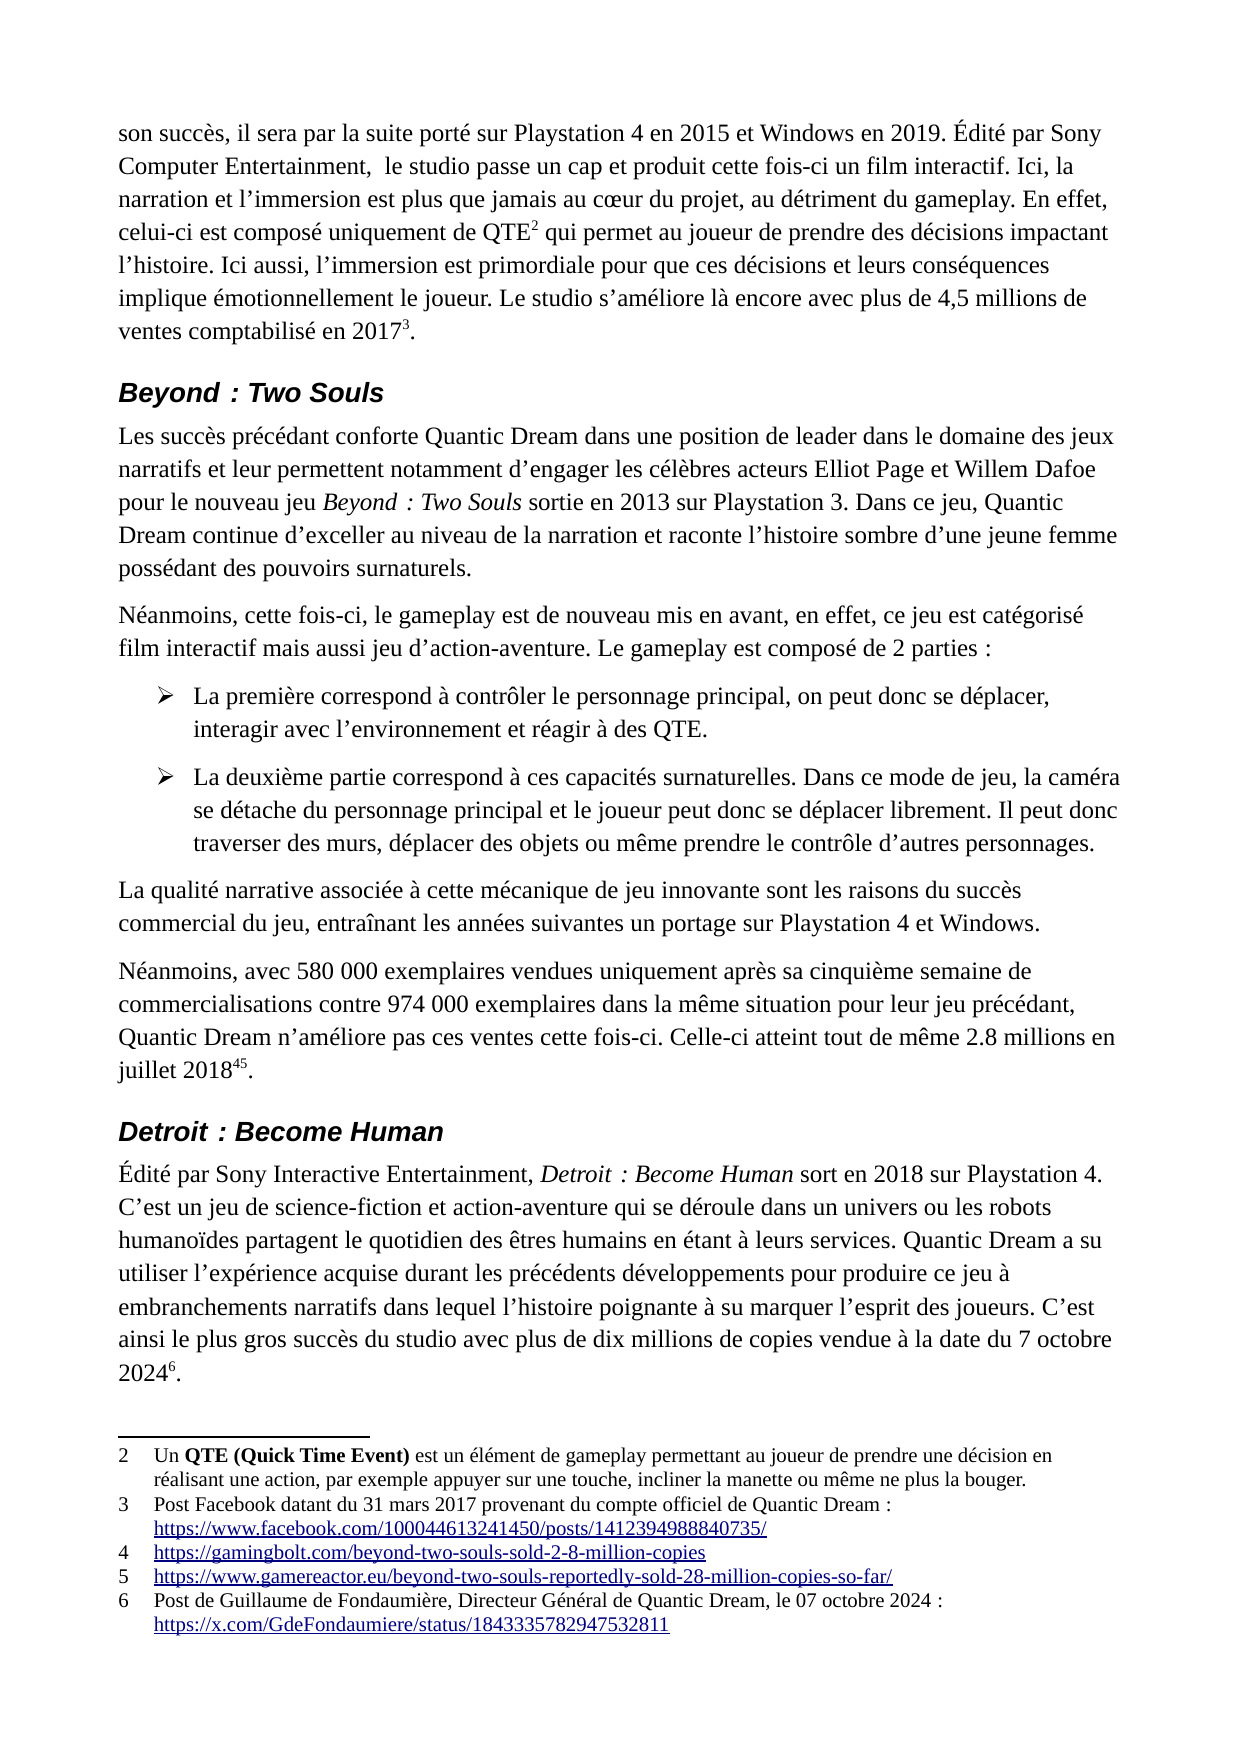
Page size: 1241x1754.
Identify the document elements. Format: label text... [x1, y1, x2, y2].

subtitle Beyond : Two Souls [118, 376, 1122, 408]
text https://www.gamereactor.eu/beyond-two-souls-reportedly-sold-28-million-copies-so-far/ [118, 1564, 1122, 1588]
text Post de Guillaume de Fondaumière, Directeur Général de Quantic Dream, le 07 octobre 2024 : https://x.com/GdeFondaumiere/status/1843335782947532811 [118, 1588, 1122, 1636]
text Post Facebook datant du 31 mars 2017 provenant du compte officiel de Quantic Dream : https://www.facebook.com/100044613241450/posts/1412394988840735/ [118, 1491, 1122, 1539]
list La première correspond à contrôler le personnage principal, on peut donc se déplacer, interagir avec l’environnement et réagir à des QTE. [156, 681, 1122, 743]
list La deuxième partie correspond à ces capacités surnaturelles. Dans ce mode de jeu, la caméra se détache du personnage principal et le joueur peut donc se déplacer librement. Il peut donc traverser des murs, déplacer des objets ou même prendre le contrôle d’autres personnages. [156, 762, 1122, 856]
text La qualité narrative associée à cette mécanique de jeu innovante sont les raisons du succès commercial du jeu, entraînant les années suivantes un portage sur Playstation 4 et Windows. [118, 875, 1122, 937]
subtitle Detroit : Become Human [118, 1115, 1122, 1147]
text Un QTE (Quick Time Event) est un élément de gameplay permettant au joueur de prendre une décision en réalisant une action, par exemple appuyer sur une touche, incliner la manette ou même ne plus la bouger. [118, 1443, 1122, 1491]
text Les succès précédant conforte Quantic Dream dans une position de leader dans le domaine des jeux narratifs et leur permettent notamment d’engager les célèbres acteurs Elliot Page et Willem Dafoe pour le nouveau jeu Beyond : Two Souls sortie en 2013 sur Playstation 3. Dans ce jeu, Quantic Dream continue d’exceller au niveau de la narration et raconte l’histoire sombre d’une jeune femme possédant des pouvoirs surnaturels. [118, 421, 1122, 582]
text son succès, il sera par la suite porté sur Playstation 4 en 2015 et Windows en 2019. Édité par Sony Computer Entertainment, le studio passe un cap et produit cette fois-ci un film interactif. Ici, la narration et l’immersion est plus que jamais au cœur du projet, au détriment du gameplay. En effet, celui-ci est composé uniquement de QTE qui permet au joueur de prendre des décisions impactant l’histoire. Ici aussi, l’immersion est primordiale pour que ces décisions et leurs conséquences implique émotionnellement le joueur. Le studio s’améliore là encore avec plus de 4,5 millions de ventes comptabilisé en 2017. [118, 118, 1122, 345]
text Néanmoins, cette fois-ci, le gameplay est de nouveau mis en avant, en effet, ce jeu est catégorisé film interactif mais aussi jeu d’action-aventure. Le gameplay est composé de 2 parties : [118, 600, 1122, 662]
text Néanmoins, avec 580 000 exemplaires vendues uniquement après sa cinquième semaine de commercialisations contre 974 000 exemplaires dans la même situation pour leur jeu précédant, Quantic Dream n’améliore pas ces ventes cette fois-ci. Celle-ci atteint tout de même 2.8 millions en juillet 2018. [118, 956, 1122, 1084]
text https://gamingbolt.com/beyond-two-souls-sold-2-8-million-copies [118, 1539, 1122, 1564]
text Édité par Sony Interactive Entertainment, Detroit : Become Human sort en 2018 sur Playstation 4. C’est un jeu de science-fiction et action-aventure qui se déroule dans un univers ou les robots humanoïdes partagent le quotidien des êtres humains en étant à leurs services. Quantic Dream a su utiliser l’expérience acquise durant les précédents développements pour produire ce jeu à embranchements narratifs dans lequel l’histoire poignante à su marquer l’esprit des joueurs. C’est ainsi le plus gros succès du studio avec plus de dix millions de copies vendue à la date du 7 octobre 2024. [118, 1159, 1122, 1386]
